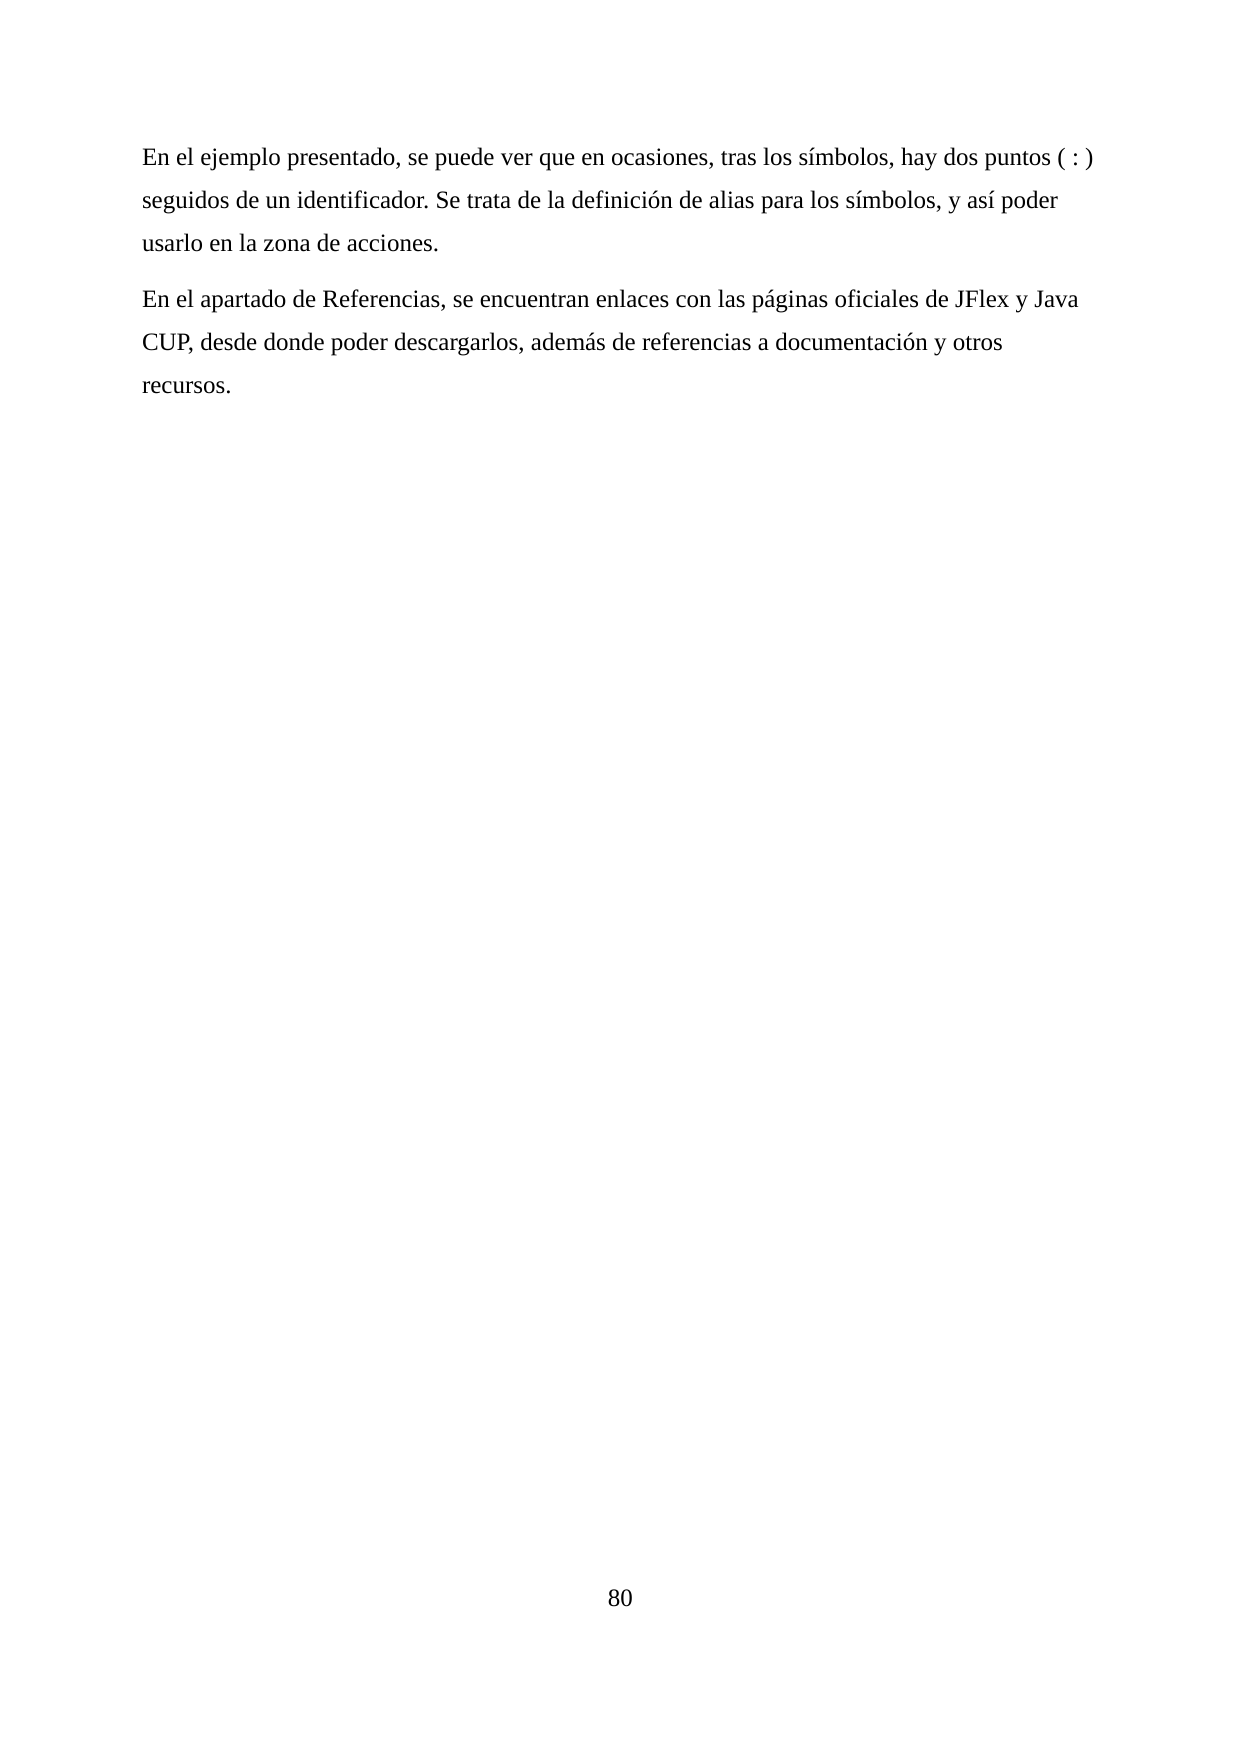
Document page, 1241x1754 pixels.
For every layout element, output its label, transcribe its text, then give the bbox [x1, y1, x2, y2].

text En el ejemplo presentado, se puede ver que en ocasiones, tras los símbolos, hay dos puntos ( : ) seguidos de un identificador. Se trata de la definición de alias para los símbolos, y así poder usarlo en la zona de acciones. [142, 142, 1098, 257]
text En el apartado de Referencias, se encuentran enlaces con las páginas oficiales de JFlex y Java CUP, desde donde poder descargarlos, además de referencias a documentación y otros recursos. [142, 284, 1098, 399]
